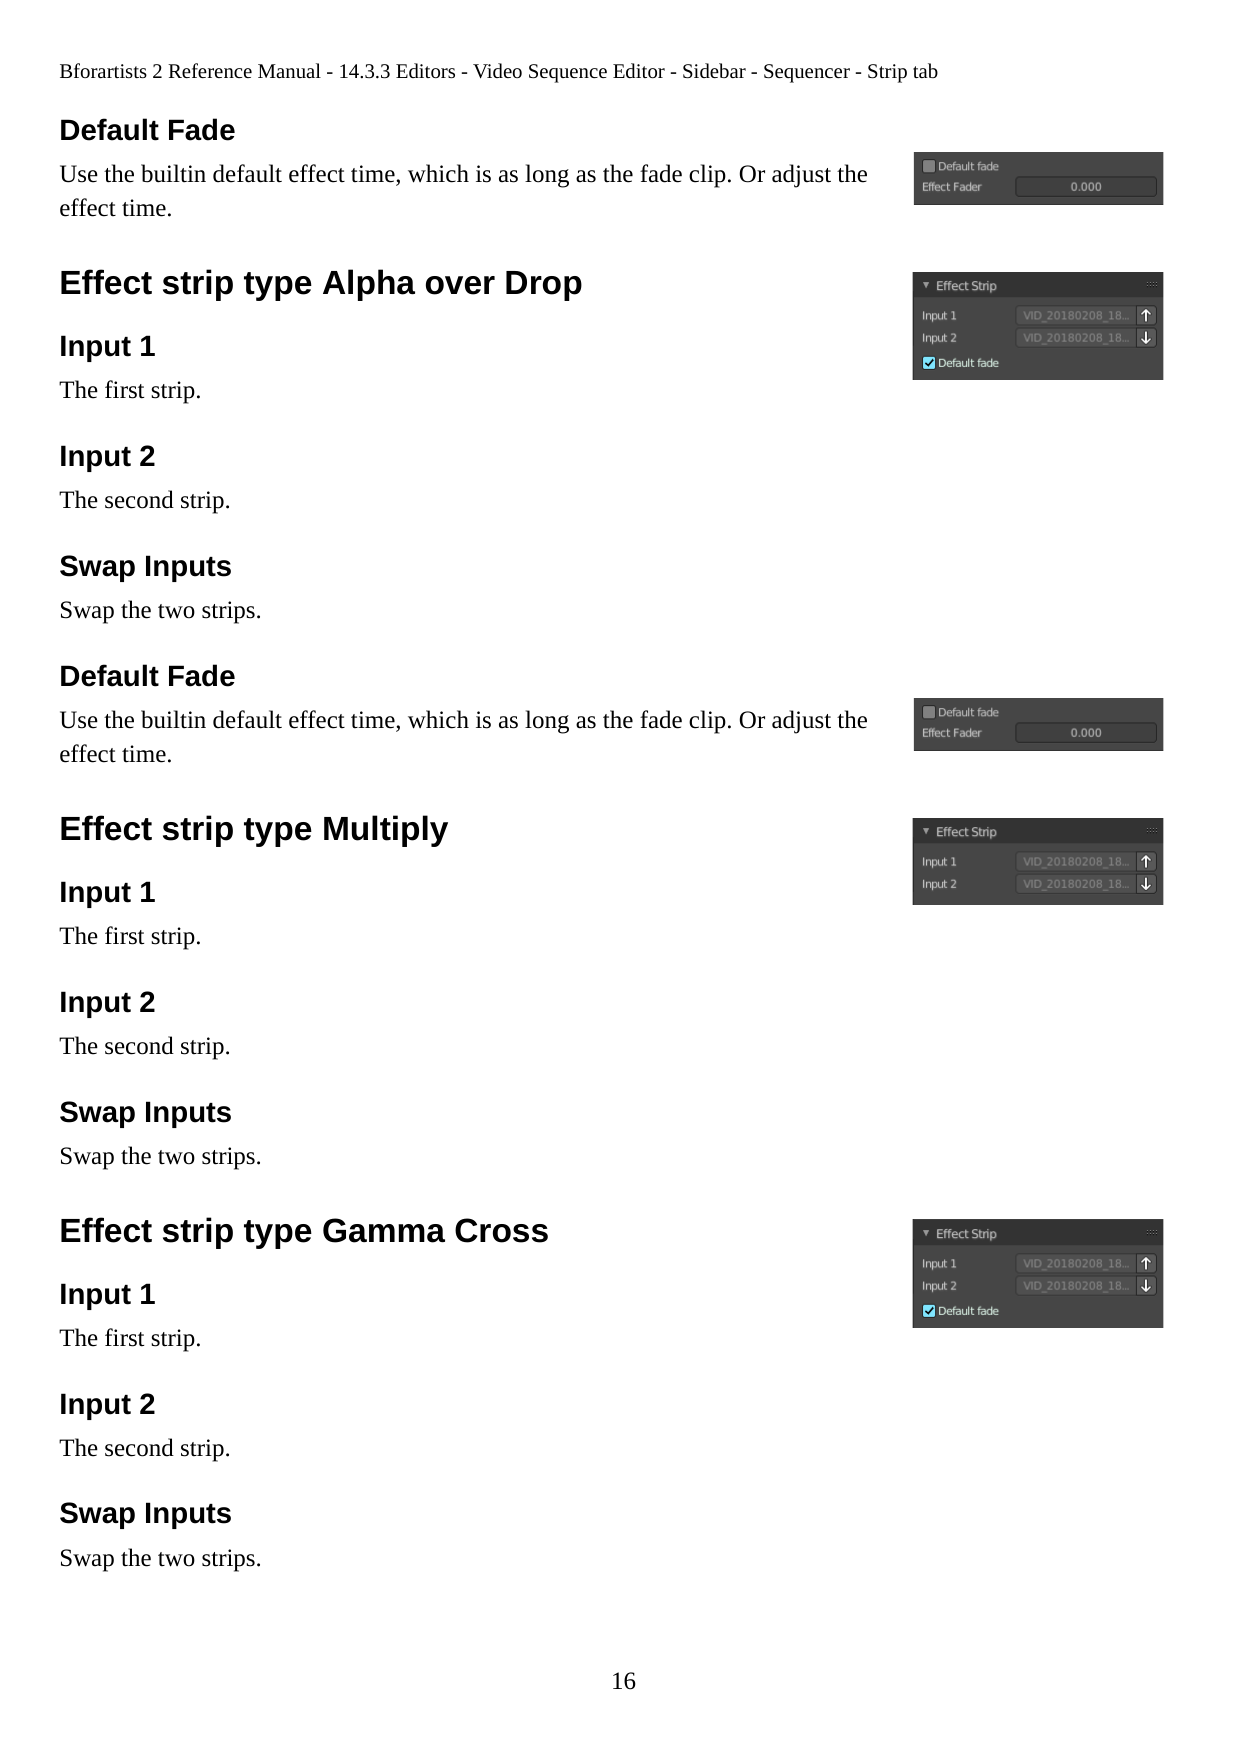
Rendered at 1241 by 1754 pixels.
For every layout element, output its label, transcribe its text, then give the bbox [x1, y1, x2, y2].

text Swap the two strips. [59, 595, 1181, 624]
subtitle Input 1 [59, 1277, 912, 1310]
text The first strip. [59, 921, 1181, 950]
subtitle [1164, 329, 1181, 363]
subtitle Input 1 [59, 329, 912, 363]
text Swap the two strips. [59, 1543, 1181, 1571]
text The first strip. [59, 375, 1181, 404]
subtitle Default Fade [59, 659, 1181, 692]
text Swap the two strips. [59, 1141, 1181, 1170]
text The second strip. [59, 1031, 1181, 1060]
text Use the builtin default effect time, which is as long as the fade clip. Or adjust the effect time. [59, 705, 1181, 768]
subtitle Swap Inputs [59, 1095, 1181, 1128]
text Use the builtin default effect time, which is as long as the fade clip. Or adjust the effect time. [59, 159, 1181, 222]
picture [912, 818, 1164, 905]
picture [912, 272, 1164, 380]
picture [913, 152, 1164, 205]
subtitle Input 1 [59, 875, 1181, 909]
subtitle Input 2 [59, 985, 1181, 1019]
text The first strip. [59, 1323, 1181, 1352]
text The second strip. [59, 1433, 1181, 1462]
subtitle Default Fade [59, 113, 1181, 146]
subtitle Effect strip type Gamma Cross [59, 1211, 1181, 1249]
subtitle Input 2 [59, 1387, 1181, 1420]
text The second strip. [59, 485, 1181, 514]
subtitle [1164, 1277, 1181, 1310]
subtitle Swap Inputs [59, 549, 1181, 582]
subtitle Effect strip type Alpha over Drop [59, 263, 1181, 302]
subtitle Effect strip type Multiply [59, 809, 1181, 848]
picture [912, 1219, 1164, 1328]
subtitle Input 2 [59, 439, 1181, 473]
picture [913, 698, 1164, 751]
subtitle Swap Inputs [59, 1496, 1181, 1530]
